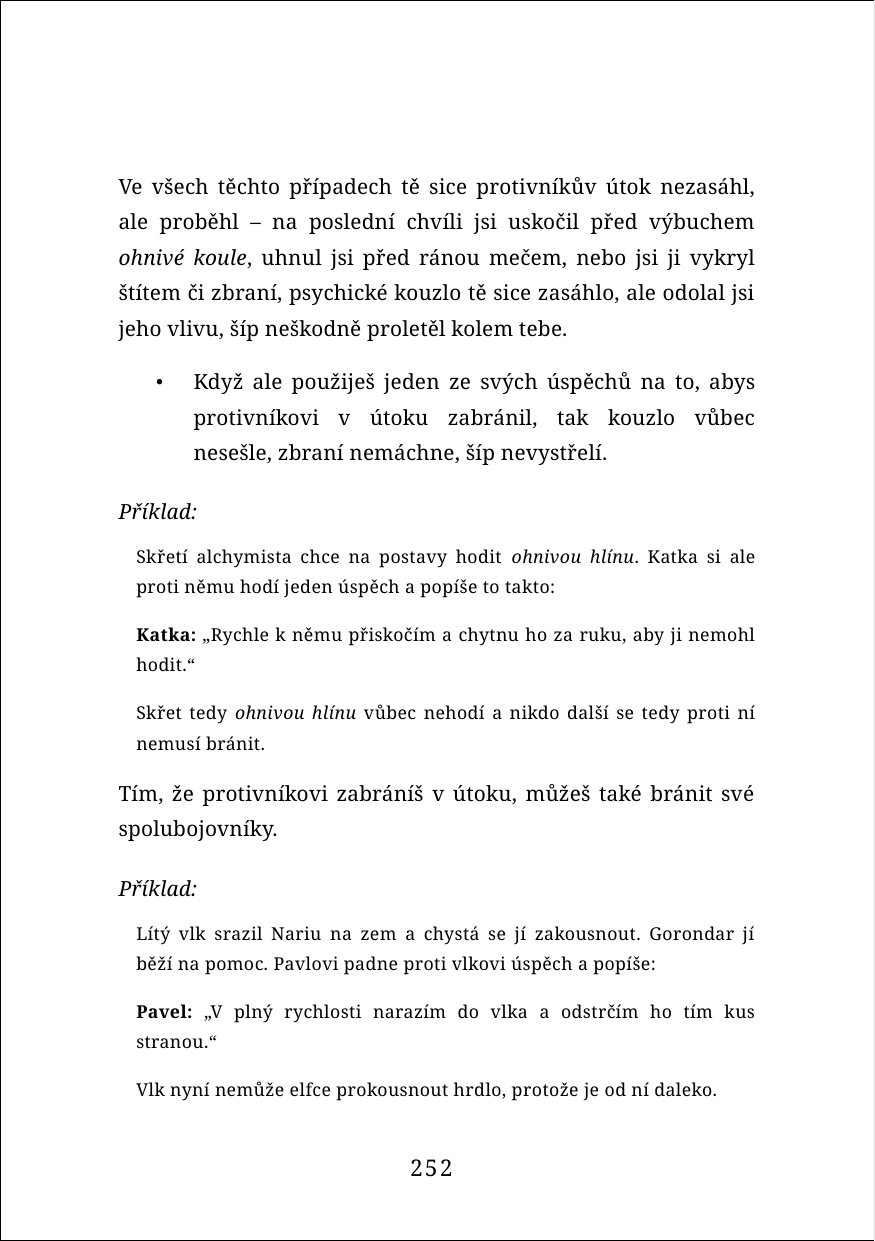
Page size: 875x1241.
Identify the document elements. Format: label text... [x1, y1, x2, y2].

text Tím, že protivníkovi zabráníš v útoku, můžeš také bránit své spolubojovníky. [118, 779, 756, 843]
text Skřet tedy ohnivou hlínu vůbec nehodí a nikdo další se tedy proti ní nemusí bránit. [136, 701, 756, 755]
text Ve všech těchto případech tě sice protivníkův útok nezasáhl, ale proběhl – na poslední chvíli jsi uskočil před výbuchem ohnivé koule, uhnul jsi před ránou mečem, nebo jsi ji vykryl štítem či zbraní, psychické kouzlo tě sice zasáhlo, ale odolal jsi jeho vlivu, šíp neškodně proletěl kolem tebe. [118, 172, 756, 342]
text Příklad: [118, 497, 756, 526]
text Příklad: [118, 874, 756, 902]
text Pavel: „V plný rychlosti narazím do vlka a odstrčím ho tím kus stranou.“ [136, 999, 756, 1053]
list Když ale použiješ jeden ze svých úspěchů na to, abys protivníkovi v útoku zabránil, tak kouzlo vůbec nesešle, zbraní nemáchne, šíp nevystřelí. [156, 367, 756, 467]
text Vlk nyní nemůže elfce prokousnout hrdlo, protože je od ní daleko. [136, 1077, 756, 1101]
text Lítý vlk srazil Nariu na zem a chystá se jí zakousnout. Gorondar jí běží na pomoc. Pavlovi padne proti vlkovi úspěch a popíše: [136, 921, 756, 975]
text Katka: „Rychle k němu přiskočím a chytnu ho za ruku, aby ji nemohl hodit.“ [136, 623, 756, 677]
text Skřetí alchymista chce na postavy hodit ohnivou hlínu. Katka si ale proti němu hodí jeden úspěch a popíše to takto: [136, 544, 756, 599]
